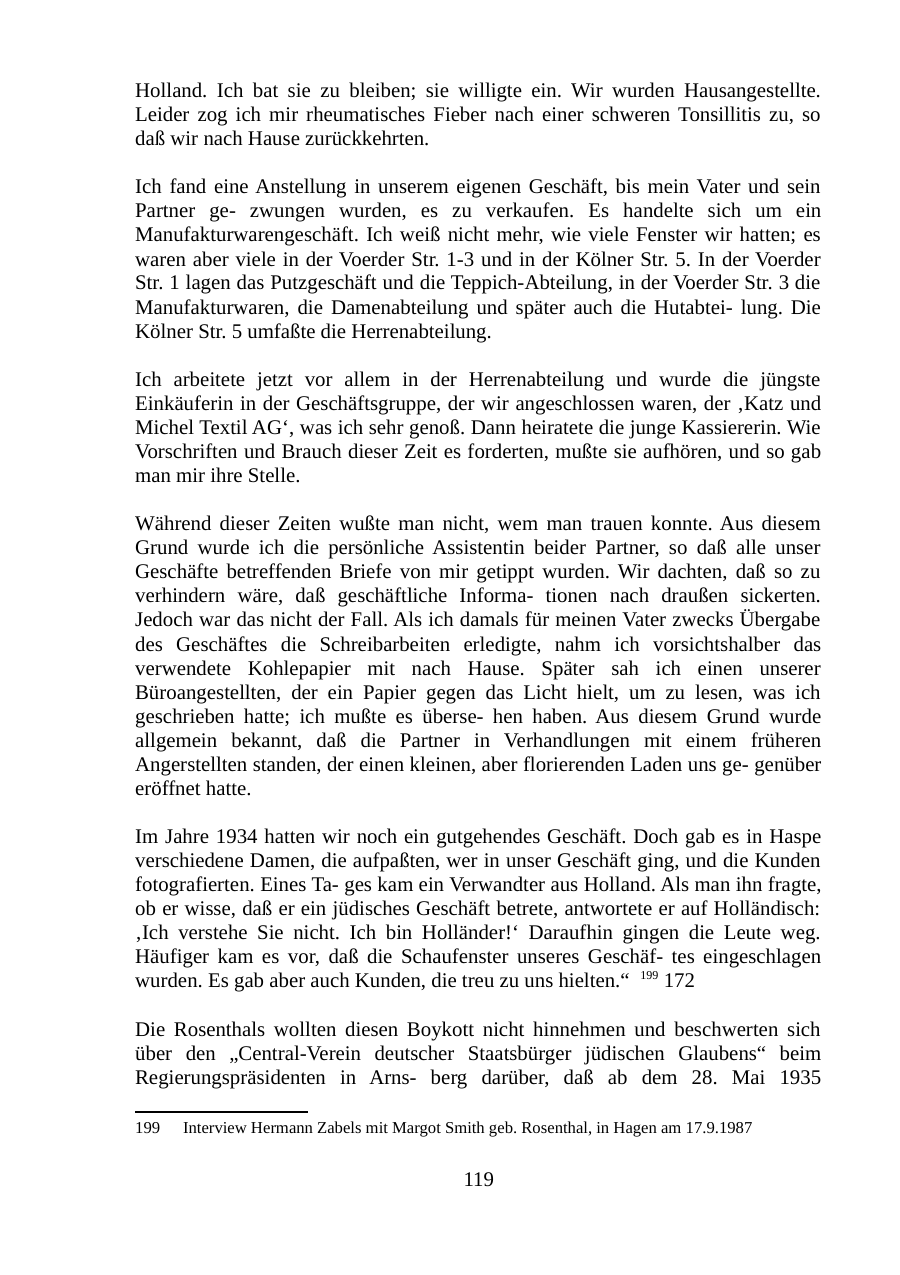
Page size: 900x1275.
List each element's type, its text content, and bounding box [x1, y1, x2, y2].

text Die Rosenthals wollten diesen Boykott nicht hinnehmen und beschwerten sich über den „Central-Verein deutscher Staatsbürger jüdischen Glaubens“ beim Regierungspräsidenten in Arns- berg darüber, daß ab dem 28. Mai 1935 [135, 1016, 822, 1089]
text Holland. Ich bat sie zu bleiben; sie willigte ein. Wir wurden Hausangestellte. Leider zog ich mir rheumatisches Fieber nach einer schweren Tonsillitis zu, so daß wir nach Hause zurückkehrten. [135, 78, 822, 150]
text Interview Hermann Zabels mit Margot Smith geb. Rosenthal, in Hagen am 17.9.1987 [135, 1118, 822, 1137]
text Während dieser Zeiten wußte man nicht, wem man trauen konnte. Aus diesem Grund wurde ich die persönliche Assistentin beider Partner, so daß alle unser Geschäfte betreffenden Briefe von mir getippt wurden. Wir dachten, daß so zu verhindern wäre, daß geschäftliche Informa- tionen nach draußen sickerten. Jedoch war das nicht der Fall. Als ich damals für meinen Vater zwecks Übergabe des Geschäftes die Schreibarbeiten erledigte, nahm ich vorsichtshalber das verwendete Kohlepapier mit nach Hause. Später sah ich einen unserer Büroangestellten, der ein Papier gegen das Licht hielt, um zu lesen, was ich geschrieben hatte; ich mußte es überse- hen haben. Aus diesem Grund wurde allgemein bekannt, daß die Partner in Verhandlungen mit einem früheren Angerstellten standen, der einen kleinen, aber florierenden Laden uns ge- genüber eröffnet hatte. [135, 511, 822, 800]
text Im Jahre 1934 hatten wir noch ein gutgehendes Geschäft. Doch gab es in Haspe verschiedene Damen, die aufpaßten, wer in unser Geschäft ging, und die Kunden fotografierten. Eines Ta- ges kam ein Verwandter aus Holland. Als man ihn fragte, ob er wisse, daß er ein jüdisches Geschäft betrete, antwortete er auf Holländisch: ‚Ich verstehe Sie nicht. Ich bin Holländer!‘ Daraufhin gingen die Leute weg. Häufiger kam es vor, daß die Schaufenster unseres Geschäf- tes eingeschlagen wurden. Es gab aber auch Kunden, die treu zu uns hielten.“ 172 [135, 824, 822, 992]
text Ich arbeitete jetzt vor allem in der Herrenabteilung und wurde die jüngste Einkäuferin in der Geschäftsgruppe, der wir angeschlossen waren, der ‚Katz und Michel Textil AG‘, was ich sehr genoß. Dann heiratete die junge Kassiererin. Wie Vorschriften und Brauch dieser Zeit es forderten, mußte sie aufhören, und so gab man mir ihre Stelle. [135, 367, 822, 487]
text Ich fand eine Anstellung in unserem eigenen Geschäft, bis mein Vater und sein Partner ge- zwungen wurden, es zu verkaufen. Es handelte sich um ein Manufakturwarengeschäft. Ich weiß nicht mehr, wie viele Fenster wir hatten; es waren aber viele in der Voerder Str. 1-3 und in der Kölner Str. 5. In der Voerder Str. 1 lagen das Putzgeschäft und die Teppich-Abteilung, in der Voerder Str. 3 die Manufakturwaren, die Damenabteilung und später auch die Hutabtei- lung. Die Kölner Str. 5 umfaßte die Herrenabteilung. [135, 174, 822, 343]
